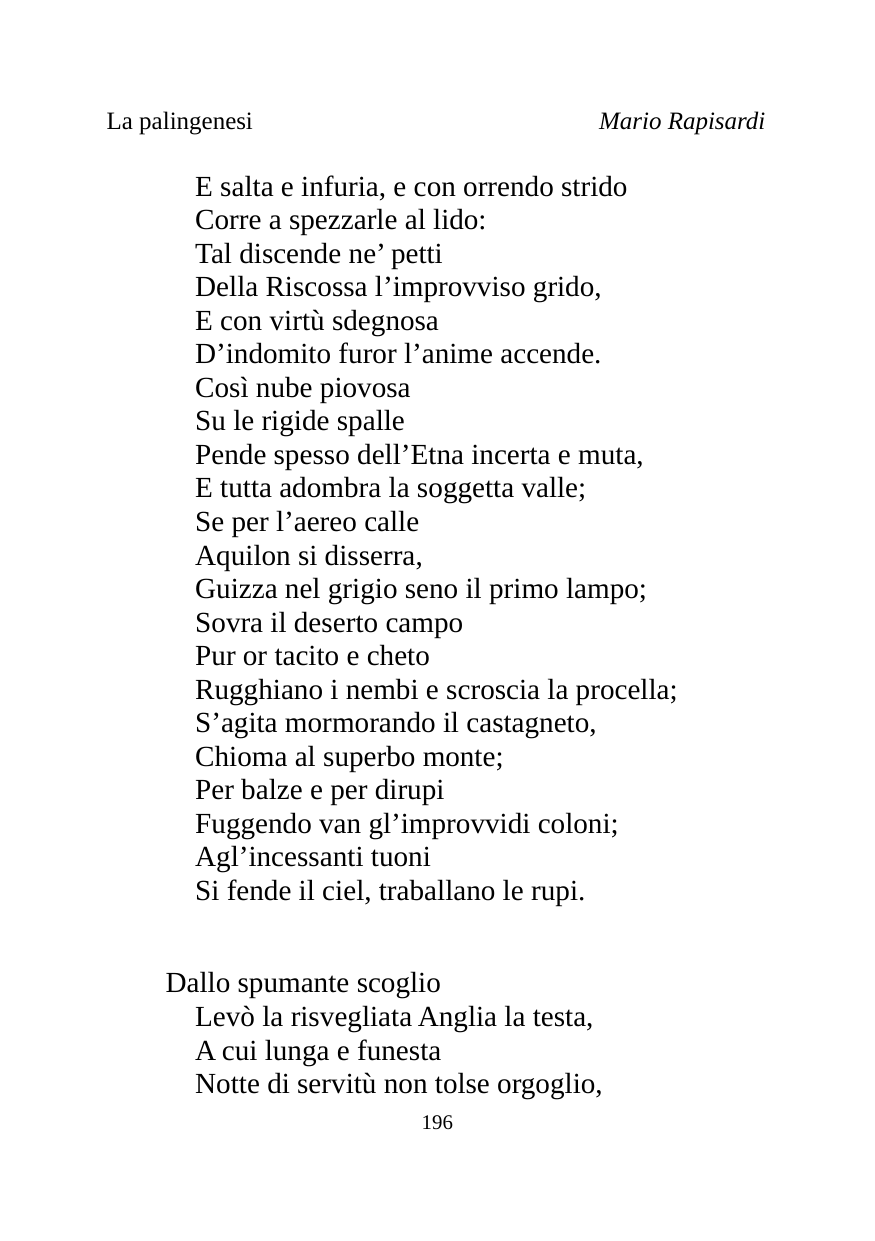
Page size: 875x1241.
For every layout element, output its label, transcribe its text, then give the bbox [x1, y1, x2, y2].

text Dallo spumante scoglio Levò la risvegliata Anglia la testa, A cui lunga e funesta Notte di servitù non tolse orgoglio, [165, 966, 768, 1100]
text E salta e infuria, e con orrendo strido Corre a spezzarle al lido: Tal discende ne’ petti Della Riscossa l’improvviso grido, E con virtù sdegnosa D’indomito furor l’anime accende. Così nube piovosa Su le rigide spalle Pende spesso dell’Etna incerta e muta, E tutta adombra la soggetta valle; Se per l’aereo calle Aquilon si disserra, Guizza nel grigio seno il primo lampo; Sovra il deserto campo Pur or tacito e cheto Rugghiano i nembi e scroscia la procella; S’agita mormorando il castagneto, Chioma al superbo monte; Per balze e per dirupi Fuggendo van gl’improvvidi coloni; Agl’incessanti tuoni Si fende il ciel, traballano le rupi. [165, 169, 768, 907]
